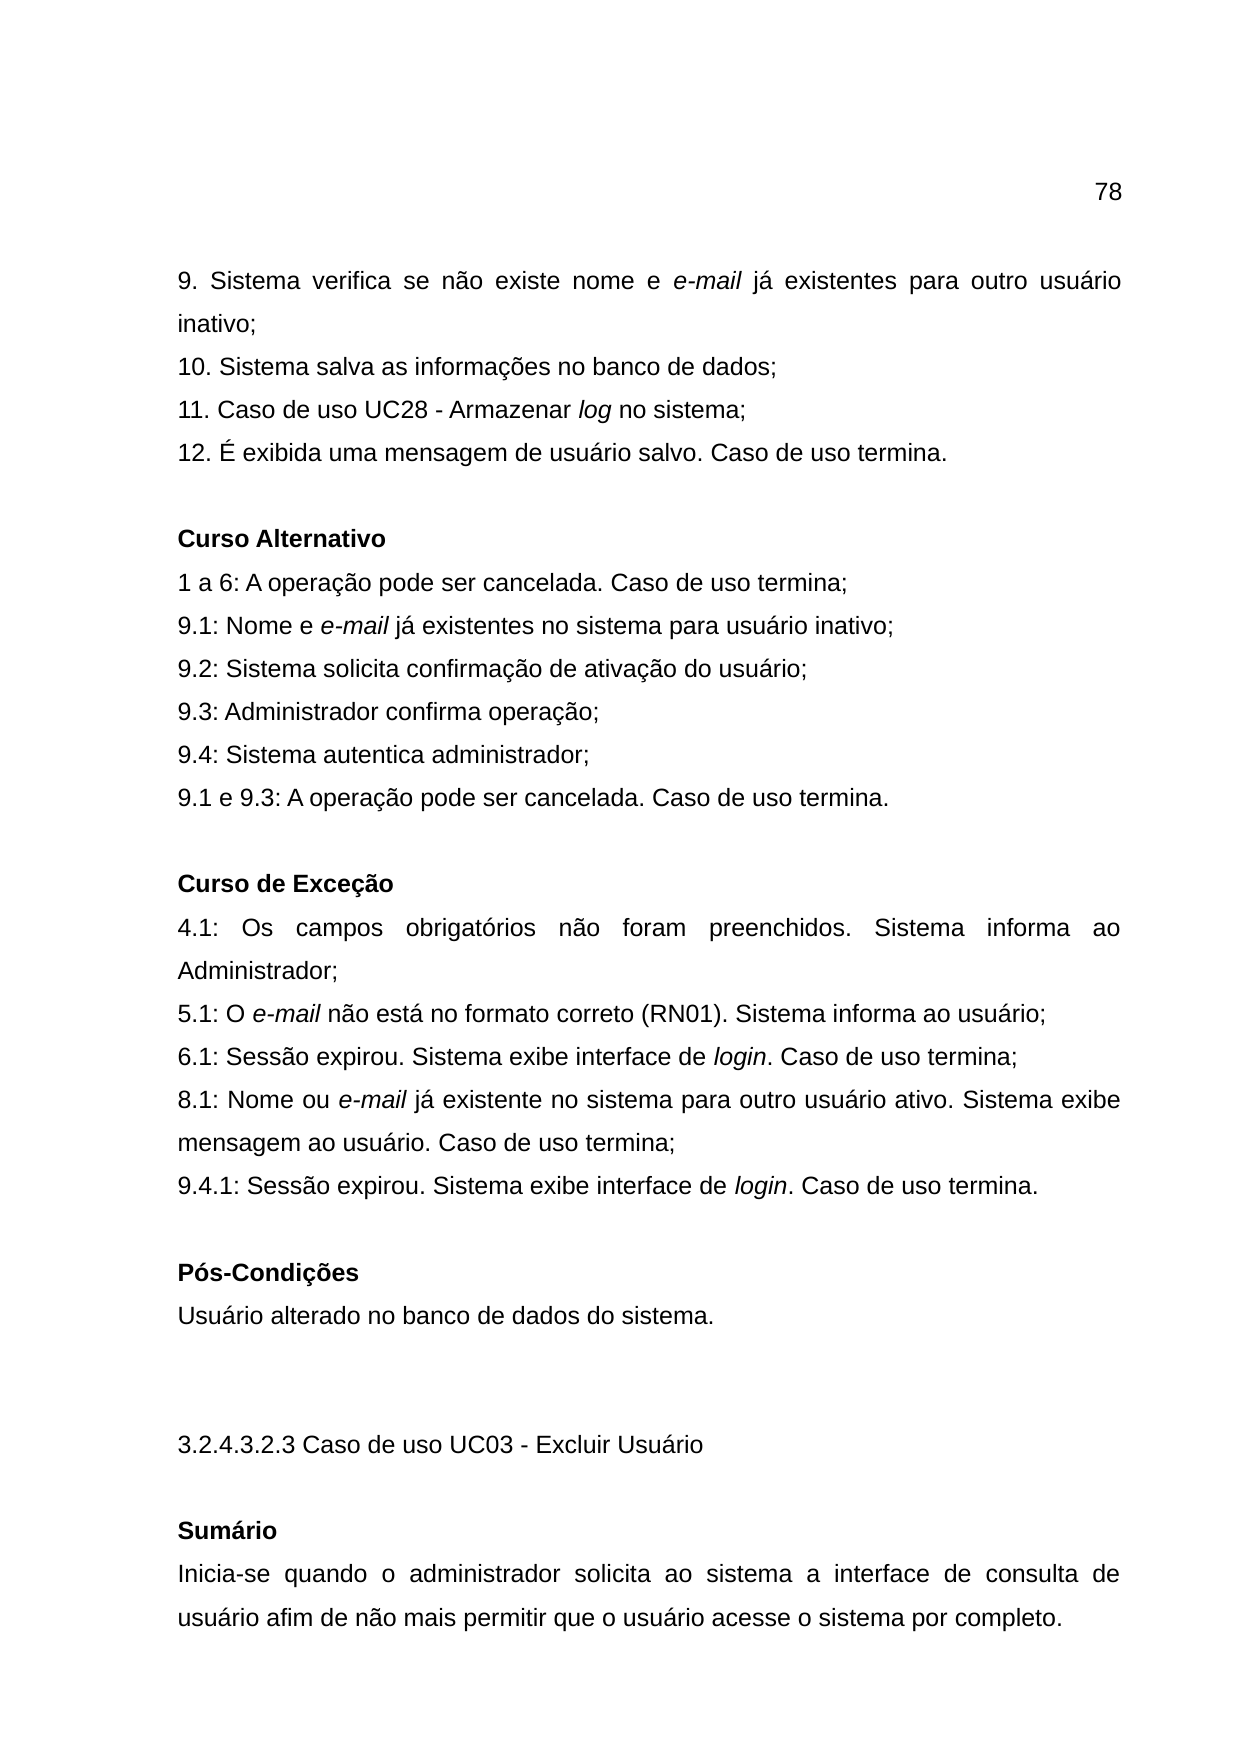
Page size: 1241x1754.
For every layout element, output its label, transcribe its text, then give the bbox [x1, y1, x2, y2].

text Inicia-se quando o administrador solicita ao sistema a interface de consulta de usuário afim de não mais permitir que o usuário acesse o sistema por completo. [177, 1559, 1122, 1631]
text 4.1: Os campos obrigatórios não foram preenchidos. Sistema informa ao Administrador; [177, 913, 1122, 984]
text 11. Caso de uso UC28 - Armazenar log no sistema; [177, 395, 1122, 424]
text 5.1: O e-mail não está no formato correto (RN01). Sistema informa ao usuário; [177, 999, 1122, 1028]
text 9.3: Administrador confirma operação; [177, 697, 1122, 726]
text Sumário [177, 1516, 1122, 1545]
text 8.1: Nome ou e-mail já existente no sistema para outro usuário ativo. Sistema exibe mensagem ao usuário. Caso de uso termina; [177, 1085, 1122, 1157]
text 1 a 6: A operação pode ser cancelada. Caso de uso termina; [177, 568, 1122, 596]
text 9.2: Sistema solicita confirmação de ativação do usuário; [177, 654, 1122, 683]
text 3.2.4.3.2.3 Caso de uso UC03 - Excluir Usuário [177, 1430, 1122, 1459]
text 6.1: Sessão expirou. Sistema exibe interface de login. Caso de uso termina; [177, 1042, 1122, 1071]
text Curso de Exceção [177, 869, 1122, 898]
text 9. Sistema verifica se não existe nome e e-mail já existentes para outro usuário inativo; [177, 266, 1122, 338]
text 9.4: Sistema autentica administrador; [177, 740, 1122, 769]
text 9.1: Nome e e-mail já existentes no sistema para usuário inativo; [177, 611, 1122, 639]
text Usuário alterado no banco de dados do sistema. [177, 1301, 1122, 1329]
text Pós-Condições [177, 1258, 1122, 1286]
text 10. Sistema salva as informações no banco de dados; [177, 352, 1122, 381]
text 9.4.1: Sessão expirou. Sistema exibe interface de login. Caso de uso termina. [177, 1171, 1122, 1200]
text Curso Alternativo [177, 524, 1122, 553]
text 9.1 e 9.3: A operação pode ser cancelada. Caso de uso termina. [177, 783, 1122, 812]
text 12. É exibida uma mensagem de usuário salvo. Caso de uso termina. [177, 438, 1122, 467]
